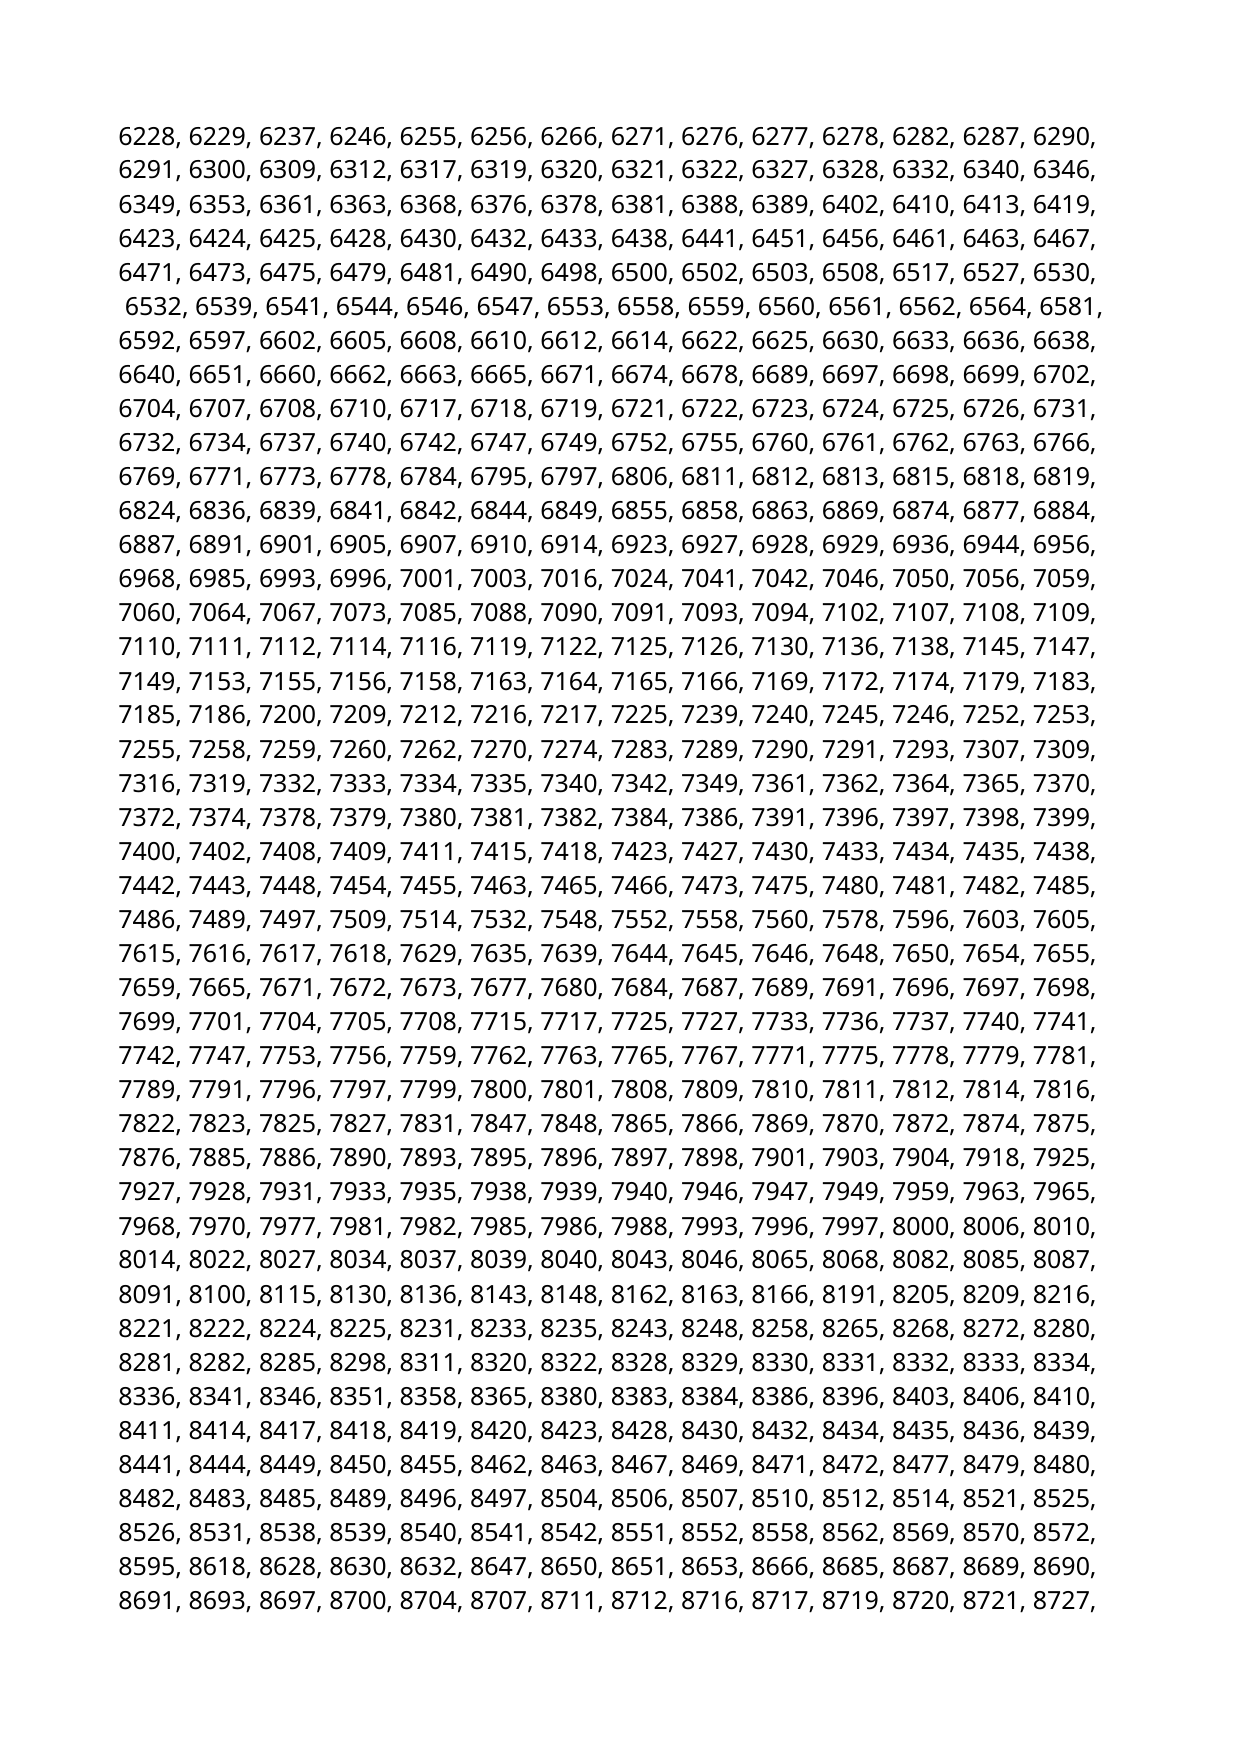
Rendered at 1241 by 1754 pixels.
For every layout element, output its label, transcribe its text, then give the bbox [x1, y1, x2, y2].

text 6532, 6539, 6541, 6544, 6546, 6547, 6553, 6558, 6559, 6560, 6561, 6562, 6564, 6581, 6592, 6597, 6602, 6605, 6608, 6610, 6612, 6614, 6622, 6625, 6630, 6633, 6636, 6638, 6640, 6651, 6660, 6662, 6663, 6665, 6671, 6674, 6678, 6689, 6697, 6698, 6699, 6702, 6704, 6707, 6708, 6710, 6717, 6718, 6719, 6721, 6722, 6723, 6724, 6725, 6726, 6731, 6732, 6734, 6737, 6740, 6742, 6747, 6749, 6752, 6755, 6760, 6761, 6762, 6763, 6766, 6769, 6771, 6773, 6778, 6784, 6795, 6797, 6806, 6811, 6812, 6813, 6815, 6818, 6819, 6824, 6836, 6839, 6841, 6842, 6844, 6849, 6855, 6858, 6863, 6869, 6874, 6877, 6884, 6887, 6891, 6901, 6905, 6907, 6910, 6914, 6923, 6927, 6928, 6929, 6936, 6944, 6956, 6968, 6985, 6993, 6996, 7001, 7003, 7016, 7024, 7041, 7042, 7046, 7050, 7056, 7059, 7060, 7064, 7067, 7073, 7085, 7088, 7090, 7091, 7093, 7094, 7102, 7107, 7108, 7109, 7110, 7111, 7112, 7114, 7116, 7119, 7122, 7125, 7126, 7130, 7136, 7138, 7145, 7147, 7149, 7153, 7155, 7156, 7158, 7163, 7164, 7165, 7166, 7169, 7172, 7174, 7179, 7183, 7185, 7186, 7200, 7209, 7212, 7216, 7217, 7225, 7239, 7240, 7245, 7246, 7252, 7253, 7255, 7258, 7259, 7260, 7262, 7270, 7274, 7283, 7289, 7290, 7291, 7293, 7307, 7309, 7316, 7319, 7332, 7333, 7334, 7335, 7340, 7342, 7349, 7361, 7362, 7364, 7365, 7370, 7372, 7374, 7378, 7379, 7380, 7381, 7382, 7384, 7386, 7391, 7396, 7397, 7398, 7399, 7400, 7402, 7408, 7409, 7411, 7415, 7418, 7423, 7427, 7430, 7433, 7434, 7435, 7438, 7442, 7443, 7448, 7454, 7455, 7463, 7465, 7466, 7473, 7475, 7480, 7481, 7482, 7485, 7486, 7489, 7497, 7509, 7514, 7532, 7548, 7552, 7558, 7560, 7578, 7596, 7603, 7605, 7615, 7616, 7617, 7618, 7629, 7635, 7639, 7644, 7645, 7646, 7648, 7650, 7654, 7655, 7659, 7665, 7671, 7672, 7673, 7677, 7680, 7684, 7687, 7689, 7691, 7696, 7697, 7698, 7699, 7701, 7704, 7705, 7708, 7715, 7717, 7725, 7727, 7733, 7736, 7737, 7740, 7741, 7742, 7747, 7753, 7756, 7759, 7762, 7763, 7765, 7767, 7771, 7775, 7778, 7779, 7781, 7789, 7791, 7796, 7797, 7799, 7800, 7801, 7808, 7809, 7810, 7811, 7812, 7814, 7816, 7822, 7823, 7825, 7827, 7831, 7847, 7848, 7865, 7866, 7869, 7870, 7872, 7874, 7875, 7876, 7885, 7886, 7890, 7893, 7895, 7896, 7897, 7898, 7901, 7903, 7904, 7918, 7925, 7927, 7928, 7931, 7933, 7935, 7938, 7939, 7940, 7946, 7947, 7949, 7959, 7963, 7965, 7968, 7970, 7977, 7981, 7982, 7985, 7986, 7988, 7993, 7996, 7997, 8000, 8006, 8010, 8014, 8022, 8027, 8034, 8037, 8039, 8040, 8043, 8046, 8065, 8068, 8082, 8085, 8087, 8091, 8100, 8115, 8130, 8136, 8143, 8148, 8162, 8163, 8166, 8191, 8205, 8209, 8216, 8221, 8222, 8224, 8225, 8231, 8233, 8235, 8243, 8248, 8258, 8265, 8268, 8272, 8280, 8281, 8282, 8285, 8298, 8311, 8320, 8322, 8328, 8329, 8330, 8331, 8332, 8333, 8334, 8336, 8341, 8346, 8351, 8358, 8365, 8380, 8383, 8384, 8386, 8396, 8403, 8406, 8410, 8411, 8414, 8417, 8418, 8419, 8420, 8423, 8428, 8430, 8432, 8434, 8435, 8436, 8439, 8441, 8444, 8449, 8450, 8455, 8462, 8463, 8467, 8469, 8471, 8472, 8477, 8479, 8480, 8482, 8483, 8485, 8489, 8496, 8497, 8504, 8506, 8507, 8510, 8512, 8514, 8521, 8525, 8526, 8531, 8538, 8539, 8540, 8541, 8542, 8551, 8552, 8558, 8562, 8569, 8570, 8572, 8595, 8618, 8628, 8630, 8632, 8647, 8650, 8651, 8653, 8666, 8685, 8687, 8689, 8690, 8691, 8693, 8697, 8700, 8704, 8707, 8711, 8712, 8716, 8717, 8719, 8720, 8721, 8727, [118, 288, 1122, 1617]
text 6228, 6229, 6237, 6246, 6255, 6256, 6266, 6271, 6276, 6277, 6278, 6282, 6287, 6290, 6291, 6300, 6309, 6312, 6317, 6319, 6320, 6321, 6322, 6327, 6328, 6332, 6340, 6346, 6349, 6353, 6361, 6363, 6368, 6376, 6378, 6381, 6388, 6389, 6402, 6410, 6413, 6419, 6423, 6424, 6425, 6428, 6430, 6432, 6433, 6438, 6441, 6451, 6456, 6461, 6463, 6467, 6471, 6473, 6475, 6479, 6481, 6490, 6498, 6500, 6502, 6503, 6508, 6517, 6527, 6530, [118, 118, 1122, 288]
